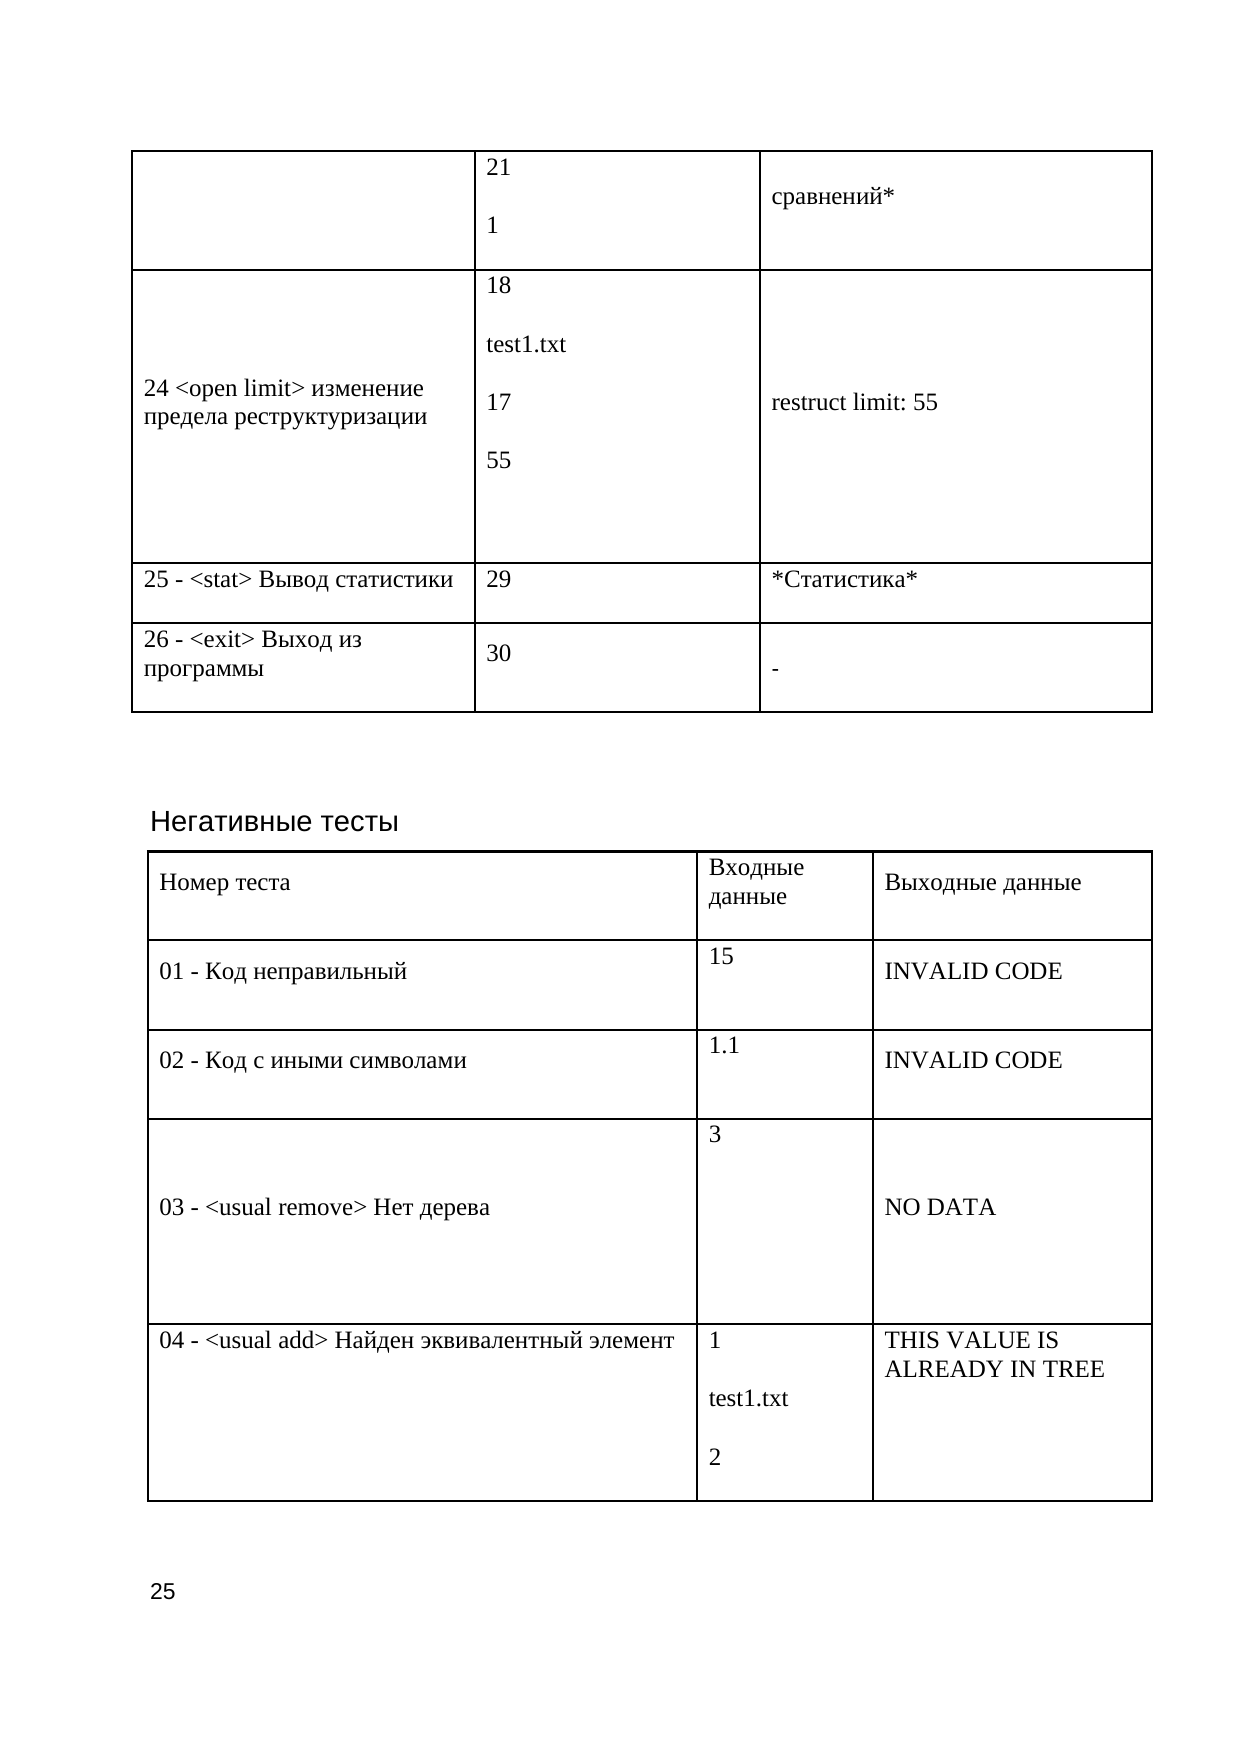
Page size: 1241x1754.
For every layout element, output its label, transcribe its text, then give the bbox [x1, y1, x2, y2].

subtitle Негативные тесты [150, 804, 1090, 838]
table_cell 25 - <stat> Вывод статистики [133, 564, 474, 622]
table_cell restruct limit: 55 [761, 271, 1151, 562]
table_cell INVALID CODE [874, 1031, 1151, 1117]
table_cell 21 1 [476, 152, 759, 268]
table_cell 30 [476, 624, 759, 711]
table_cell NO DATA [874, 1120, 1151, 1323]
table_cell 3 [698, 1120, 872, 1323]
table_cell 04 - <usual add> Найден эквивалентный элемент [149, 1325, 696, 1500]
table_cell 15 [698, 941, 872, 1028]
table_cell 1.1 [698, 1031, 872, 1117]
table_cell 29 [476, 564, 759, 622]
table_header Входные данные [698, 853, 872, 939]
table_cell 24 <open limit> изменение предела реструктуризации [133, 271, 474, 562]
table_cell *Статистика* [761, 564, 1151, 622]
table_cell 03 - <usual remove> Нет дерева [149, 1120, 696, 1323]
table_cell 02 - Код с иными символами [149, 1031, 696, 1117]
table_cell 01 - Код неправильный [149, 941, 696, 1028]
table_cell 26 - <exit> Выход из программы [133, 624, 474, 711]
table_cell THIS VALUE IS ALREADY IN TREE [874, 1325, 1151, 1500]
table_cell INVALID CODE [874, 941, 1151, 1028]
table_header Выходные данные [874, 853, 1151, 939]
table_cell сравнений* [761, 152, 1151, 268]
table_header Номер теста [149, 853, 696, 939]
table_cell 1 test1.txt 2 [698, 1325, 872, 1500]
table_cell - [761, 624, 1151, 711]
table_cell [133, 152, 474, 268]
table_cell 18 test1.txt 17 55 [476, 271, 759, 562]
